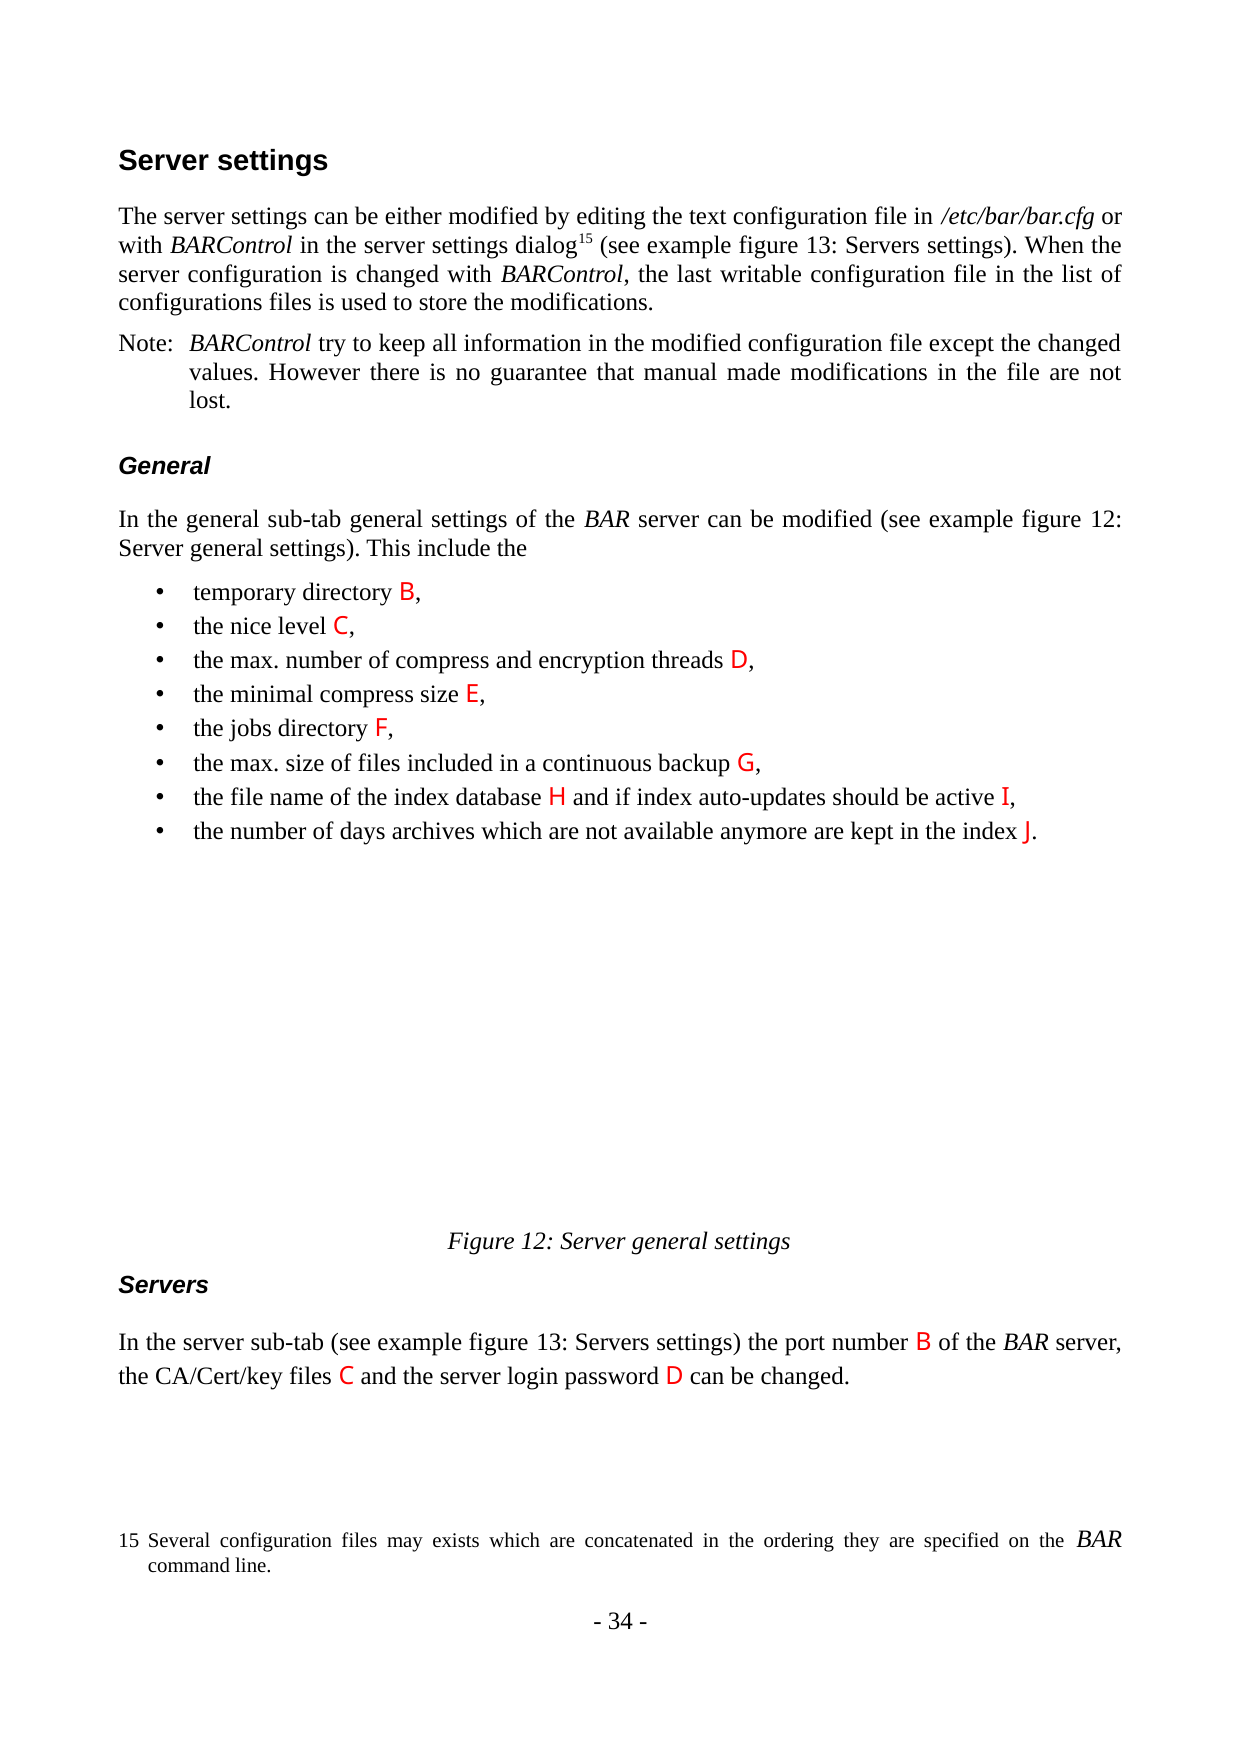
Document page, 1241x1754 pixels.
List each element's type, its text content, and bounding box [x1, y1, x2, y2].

list the max. size of files included in a continuous backup G, [156, 744, 1122, 778]
list [289, 1255, 951, 1271]
list the minimal compress size E, [156, 676, 1122, 710]
subtitle Server settings [118, 143, 1122, 177]
list the max. number of compress and encryption threads D, [156, 642, 1122, 676]
list [289, 853, 951, 865]
text The server settings can be either modified by editing the text configuration file in /etc/bar/bar.cfg or with BARControl in the server settings dialog (see example figure 13: Servers settings). When the server configuration is changed with BARControl, the last writable configuration file in the list of configurations files is used to store the modifications. [118, 201, 1122, 316]
text Several configuration files may exists which are concatenated in the ordering they are specified on the BAR command line. [118, 1524, 1122, 1577]
subtitle Servers [118, 871, 1122, 1299]
list the jobs directory F, [156, 710, 1122, 744]
subtitle General [118, 451, 1122, 480]
list Figure 12: Server general settings [289, 865, 951, 1255]
text In the general sub-tab general settings of the BAR server can be modified (see example figure 12: Server general settings). This include the [118, 504, 1122, 562]
text In the server sub-tab (see example figure 13: Servers settings) the port number B of the BAR server, the CA/Cert/key files C and the server login password D can be changed. [118, 1324, 1122, 1392]
list temporary directory B, [156, 574, 1122, 608]
list the nice level C, [156, 608, 1122, 642]
text Note: BARControl try to keep all information in the modified configuration file except the changed values. However there is no guarantee that manual made modifications in the file are not lost. [118, 328, 1122, 414]
list the file name of the index database H and if index auto-updates should be active I, [156, 778, 1122, 812]
list the number of days archives which are not available anymore are kept in the index J. [156, 812, 1122, 846]
